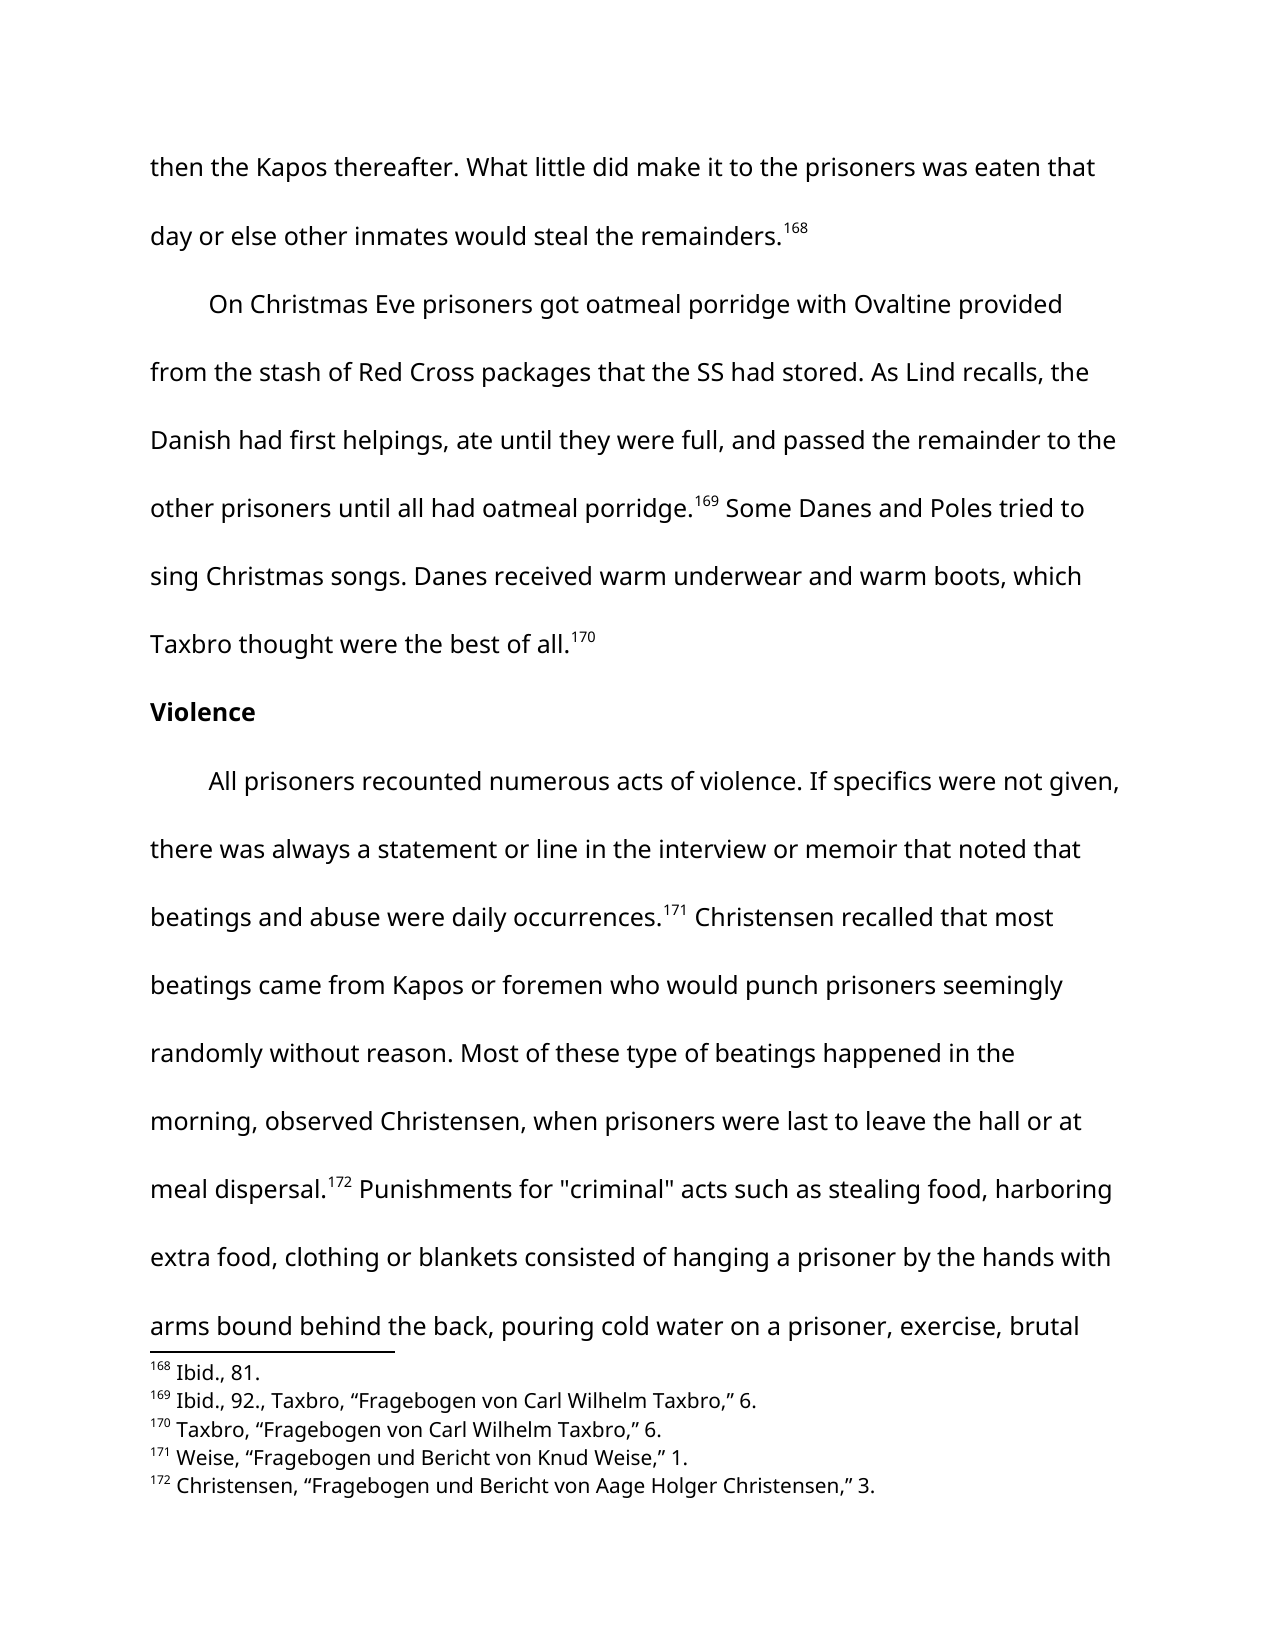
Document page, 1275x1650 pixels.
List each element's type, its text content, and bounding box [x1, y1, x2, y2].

text Taxbro, “Fragebogen von Carl Wilhelm Taxbro,” 6. [150, 1415, 1125, 1443]
text Weise, “Fragebogen und Bericht von Knud Weise,” 1. [150, 1443, 1125, 1472]
text On Christmas Eve prisoners got oatmeal porridge with Ovaltine provided from the stash of Red Cross packages that the SS had stored. As Lind recalls, the Danish had first helpings, ate until they were full, and passed the remainder to the other prisoners until all had oatmeal porridge. Some Danes and Poles tried to sing Christmas songs. Danes received warm underwear and warm boots, which Taxbro thought were the best of all. [150, 286, 1125, 661]
text Ibid., 92., Taxbro, “Fragebogen von Carl Wilhelm Taxbro,” 6. [150, 1386, 1125, 1415]
text Christensen, “Fragebogen und Bericht von Aage Holger Christensen,” 3. [150, 1472, 1125, 1500]
text Ibid., 81. [150, 1358, 1125, 1386]
text Violence [150, 695, 1125, 729]
text All prisoners recounted numerous acts of violence. If specifics were not given, there was always a statement or line in the interview or memoir that noted that beatings and abuse were daily occurrences. Christensen recalled that most beatings came from Kapos or foremen who would punch prisoners seemingly randomly without reason. Most of these type of beatings happened in the morning, observed Christensen, when prisoners were last to leave the hall or at meal dispersal. Punishments for "criminal" acts such as stealing food, harboring extra food, clothing or blankets consisted of hanging a prisoner by the hands with arms bound behind the back, pouring cold water on a prisoner, exercise, brutal [150, 763, 1125, 1342]
text then the Kapos thereafter. What little did make it to the prisoners was eaten that day or else other inmates would steal the remainders. [150, 150, 1125, 252]
